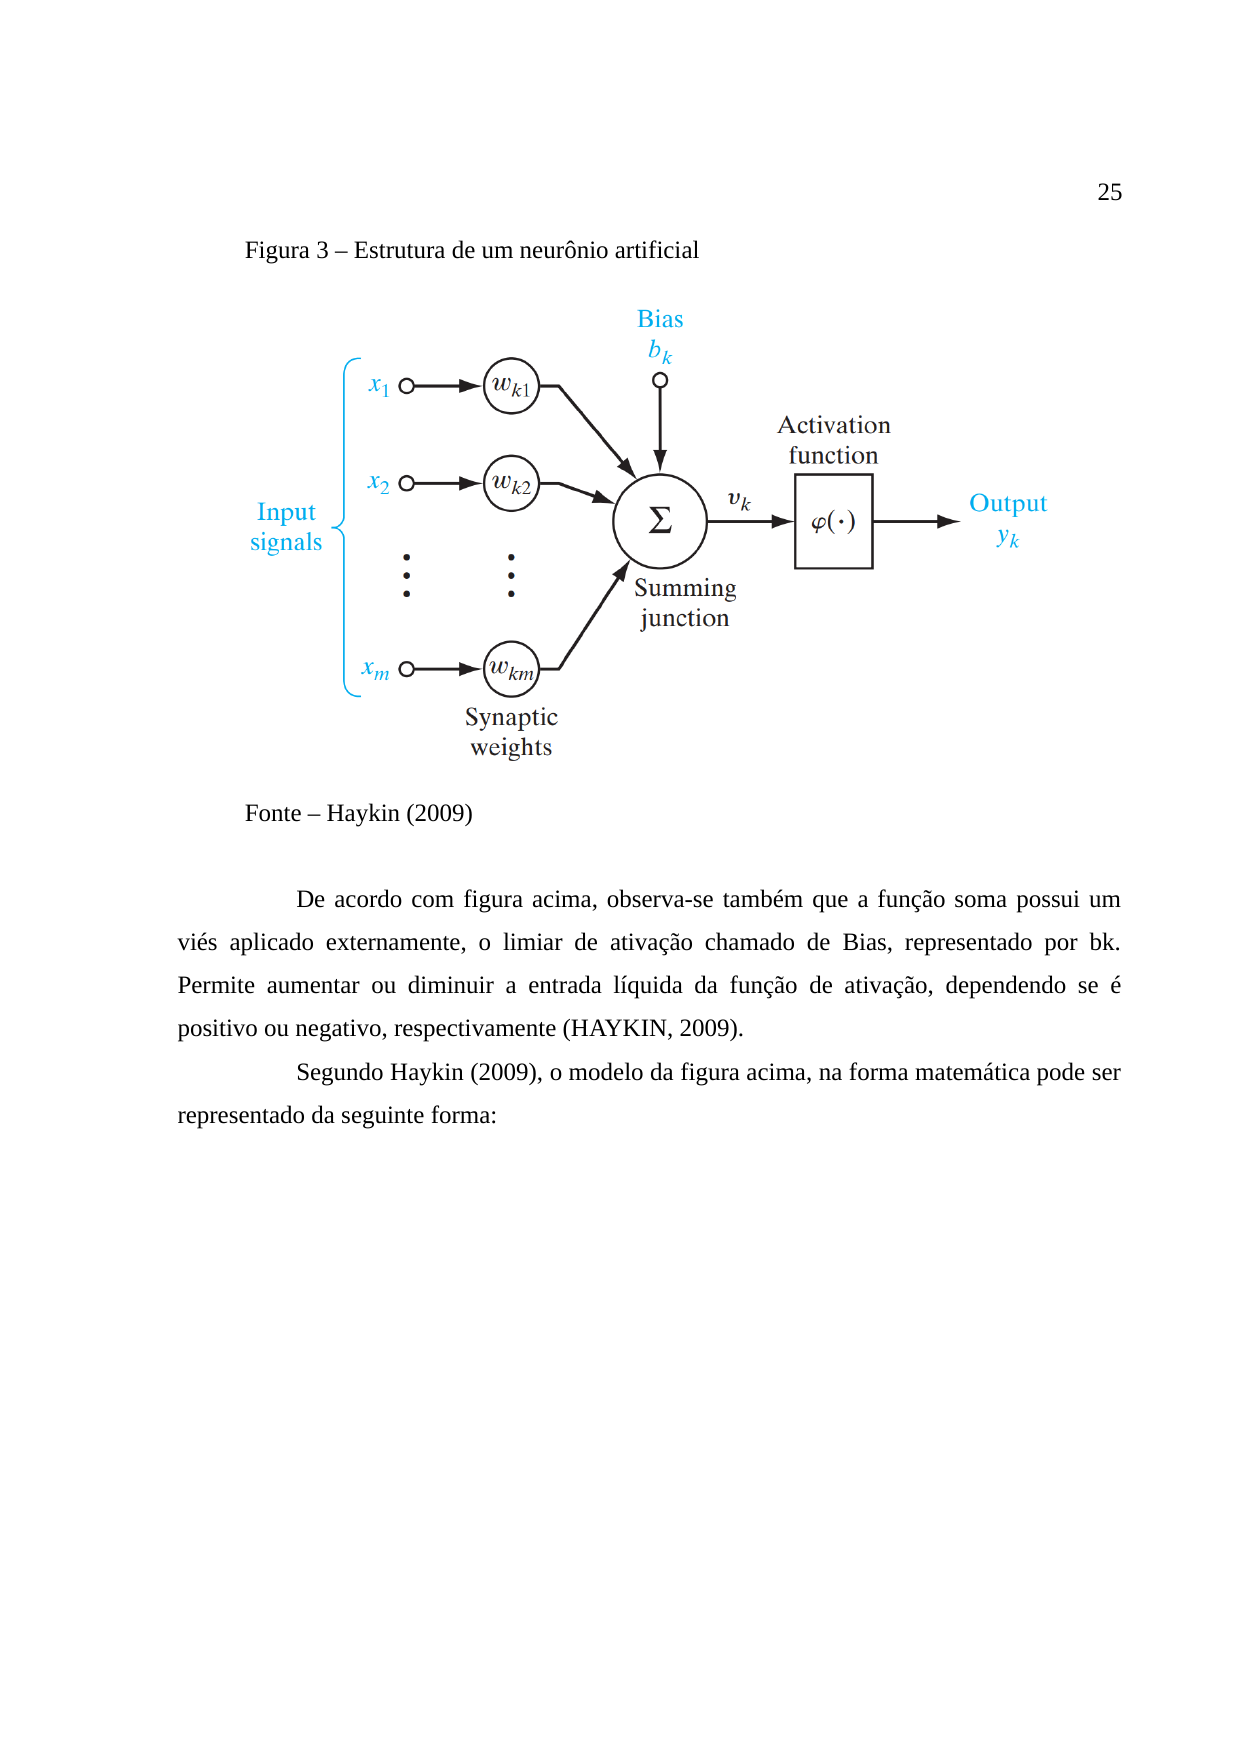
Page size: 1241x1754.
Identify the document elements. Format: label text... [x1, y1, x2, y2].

text Figura 3 – Estrutura de um neurônio artificial [244, 235, 1054, 264]
picture [244, 292, 1055, 768]
text [244, 264, 1054, 292]
text De acordo com figura acima, observa-se também que a função soma possui um viés aplicado externamente, o limiar de ativação chamado de Bias, representado por bk. Permite aumentar ou diminuir a entrada líquida da função de ativação, dependendo se é positivo ou negativo, respectivamente (HAYKIN, 2009). [177, 884, 1122, 1042]
text Fonte – Haykin (2009) [244, 768, 1054, 827]
text Segundo Haykin (2009), o modelo da figura acima, na forma matemática pode ser representado da seguinte forma: [177, 1057, 1122, 1128]
